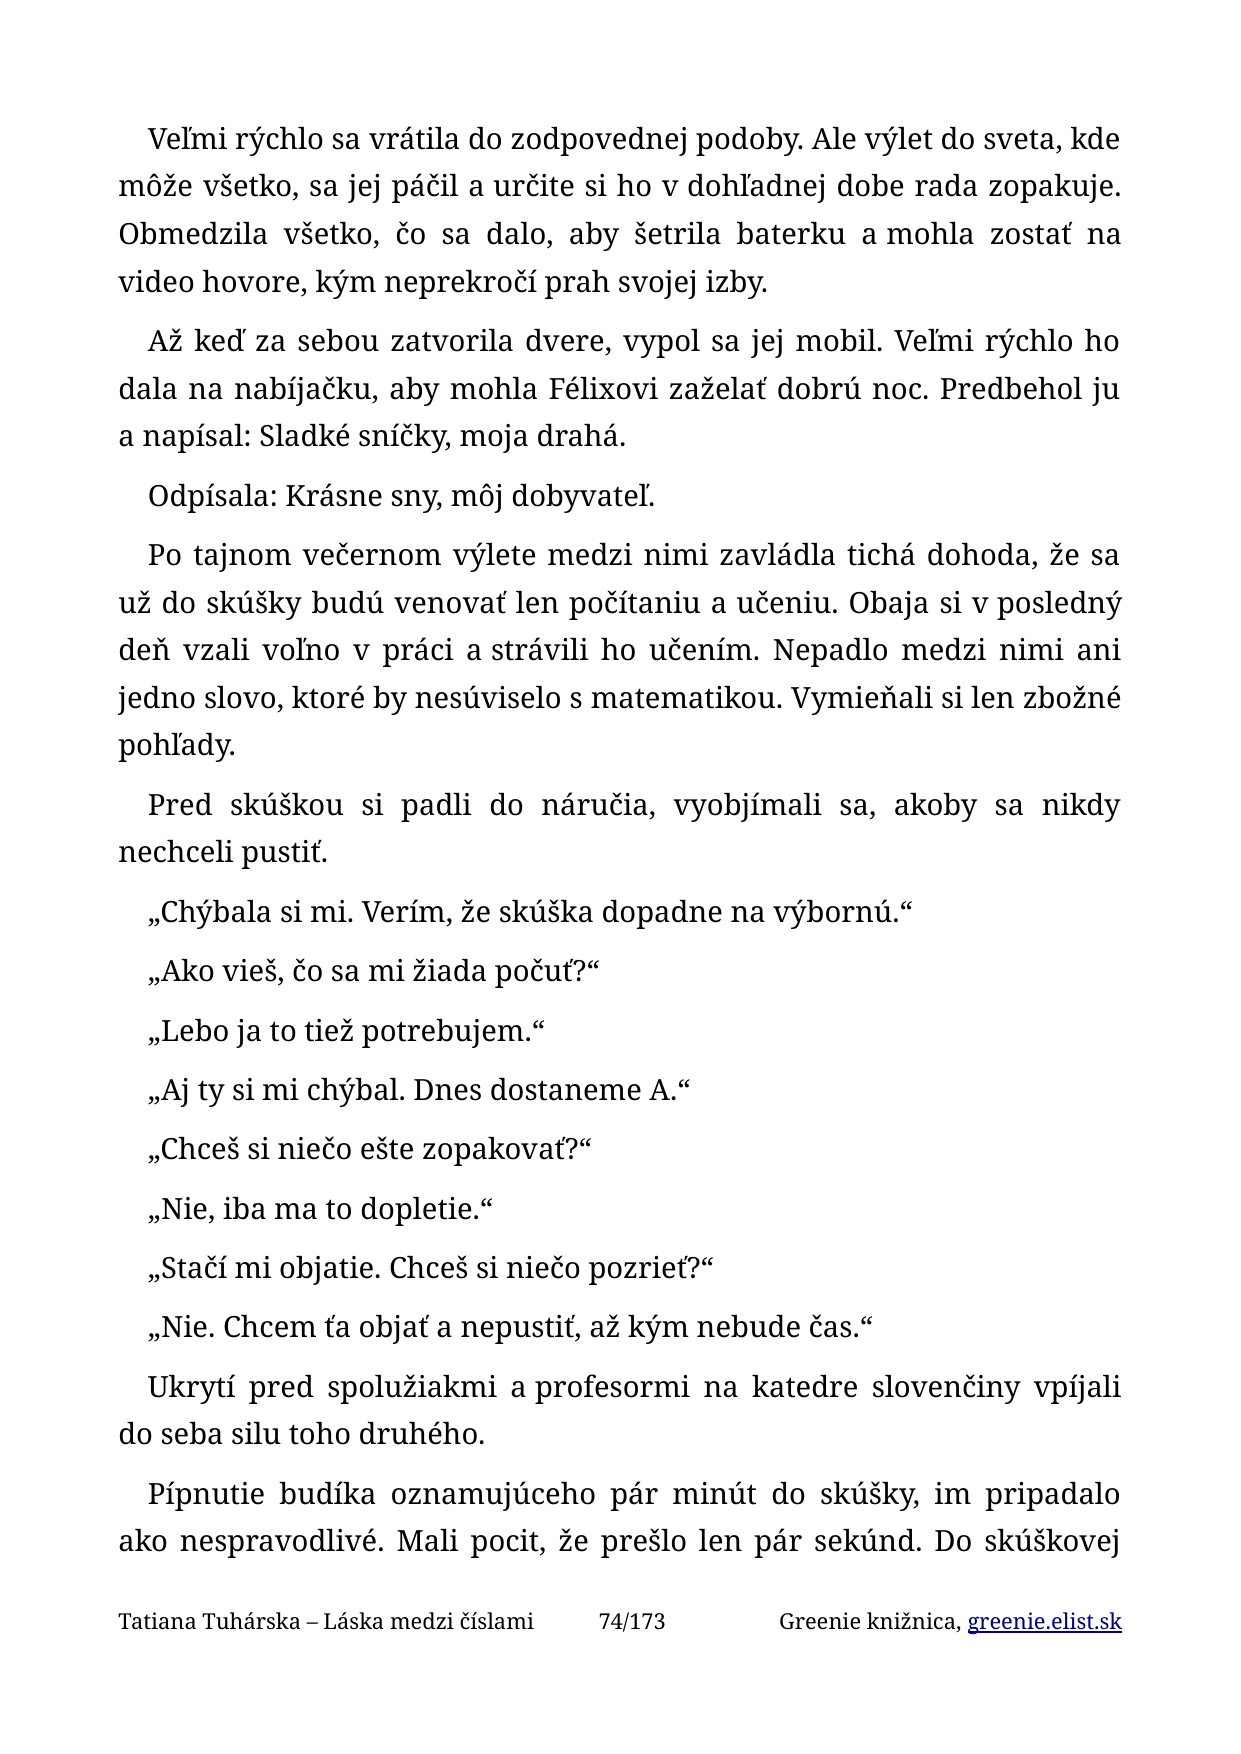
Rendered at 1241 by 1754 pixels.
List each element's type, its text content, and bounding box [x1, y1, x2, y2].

text Veľmi rýchlo sa vrátila do zodpovednej podoby. Ale výlet do sveta, kde môže všetko, sa jej páčil a určite si ho v dohľadnej dobe rada zopakuje. Obmedzila všetko, čo sa dalo, aby šetrila baterku a mohla zostať na video hovore, kým neprekročí prah svojej izby. [118, 118, 1122, 301]
text „Nie, iba ma to dopletie.“ [118, 1188, 1122, 1228]
text Odpísala: Krásne sny, môj dobyvateľ. [118, 475, 1122, 514]
text „Chceš si niečo ešte zopakovať?“ [118, 1128, 1122, 1168]
text „Nie. Chcem ťa objať a nepustiť, až kým nebude čas.“ [118, 1307, 1122, 1346]
text Až keď za sebou zatvorila dvere, vypol sa jej mobil. Veľmi rýchlo ho dala na nabíjačku, aby mohla Félixovi zaželať dobrú noc. Predbehol ju a napísal: Sladké sníčky, moja drahá. [118, 320, 1122, 455]
text Po tajnom večernom výlete medzi nimi zavládla tichá dohoda, že sa už do skúšky budú venovať len počítaniu a učeniu. Obaja si v posledný deň vzali voľno v práci a strávili ho učením. Nepadlo medzi nimi ani jedno slovo, ktoré by nesúviselo s matematikou. Vymieňali si len zbožné pohľady. [118, 534, 1122, 764]
text „Chýbala si mi. Verím, že skúška dopadne na výbornú.“ [118, 891, 1122, 931]
text „Aj ty si mi chýbal. Dnes dostaneme A.“ [118, 1069, 1122, 1109]
text Pípnutie budíka oznamujúceho pár minút do skúšky, im pripadalo ako nespravodlivé. Mali pocit, že prešlo len pár sekúnd. Do skúškovej [118, 1473, 1122, 1560]
text Ukrytí pred spolužiakmi a profesormi na katedre slovenčiny vpíjali do seba silu toho druhého. [118, 1366, 1122, 1453]
text „Ako vieš, čo sa mi žiada počuť?“ [118, 950, 1122, 990]
text „Lebo ja to tiež potrebujem.“ [118, 1010, 1122, 1049]
text „Stačí mi objatie. Chceš si niečo pozrieť?“ [118, 1247, 1122, 1287]
text Pred skúškou si padli do náručia, vyobjímali sa, akoby sa nikdy nechceli pustiť. [118, 784, 1122, 871]
